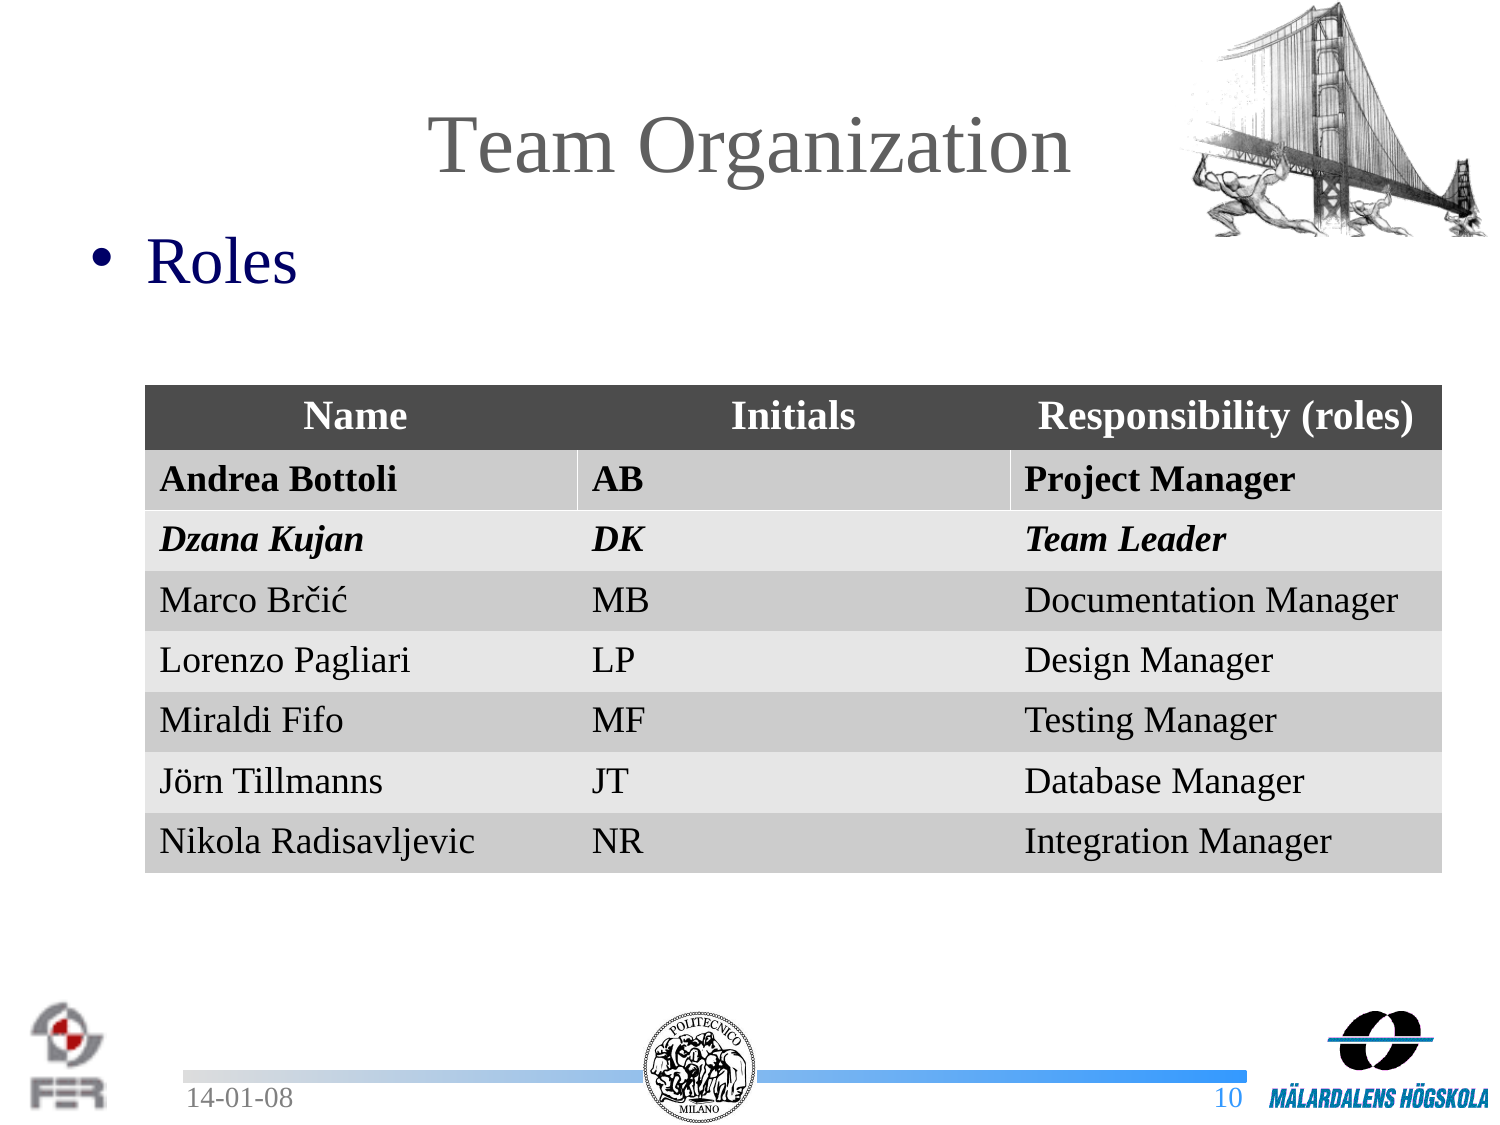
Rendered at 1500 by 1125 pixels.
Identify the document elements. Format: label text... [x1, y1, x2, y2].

table_cell DK [577, 511, 1010, 571]
picture [1454, 1091, 1459, 1108]
table_cell NR [577, 813, 1010, 873]
table_cell JT [577, 752, 1010, 813]
table_cell Documentation Manager [1010, 571, 1442, 631]
picture [1269, 1011, 1488, 1108]
table_cell Design Manager [1010, 631, 1442, 692]
table_header Responsibility (roles) [1010, 385, 1442, 450]
picture [1175, 0, 1488, 237]
table_cell AB [578, 450, 1010, 510]
list Roles [75, 209, 1426, 952]
table_cell LP [577, 631, 1010, 692]
table_cell Lorenzo Pagliari [145, 631, 577, 692]
table_cell Miraldi Fifo [145, 692, 577, 752]
title Team Organization [75, 45, 1175, 209]
picture [1435, 1096, 1441, 1104]
table_cell Marco Brčić [145, 571, 577, 631]
table_cell Project Manager [1011, 450, 1442, 510]
picture [29, 987, 107, 1125]
table_cell Integration Manager [1010, 813, 1442, 873]
table_cell Nikola Radisavljevic [145, 813, 577, 873]
table_cell MB [577, 571, 1010, 631]
picture [643, 1011, 757, 1123]
table_cell Database Manager [1010, 752, 1442, 813]
text_box 14-01-08 [171, 1070, 396, 1114]
picture [1368, 1093, 1374, 1104]
table_header Initials [577, 385, 1010, 450]
text_box [1186, 1070, 1258, 1114]
table_cell Andrea Bottoli [145, 450, 577, 510]
table_cell Testing Manager [1010, 692, 1442, 752]
table_header Name [145, 385, 577, 450]
table_cell MF [577, 692, 1010, 752]
table_cell Team Leader [1010, 511, 1442, 571]
table_cell Dzana Kujan [145, 511, 577, 571]
table_cell Jörn Tillmanns [145, 752, 577, 813]
